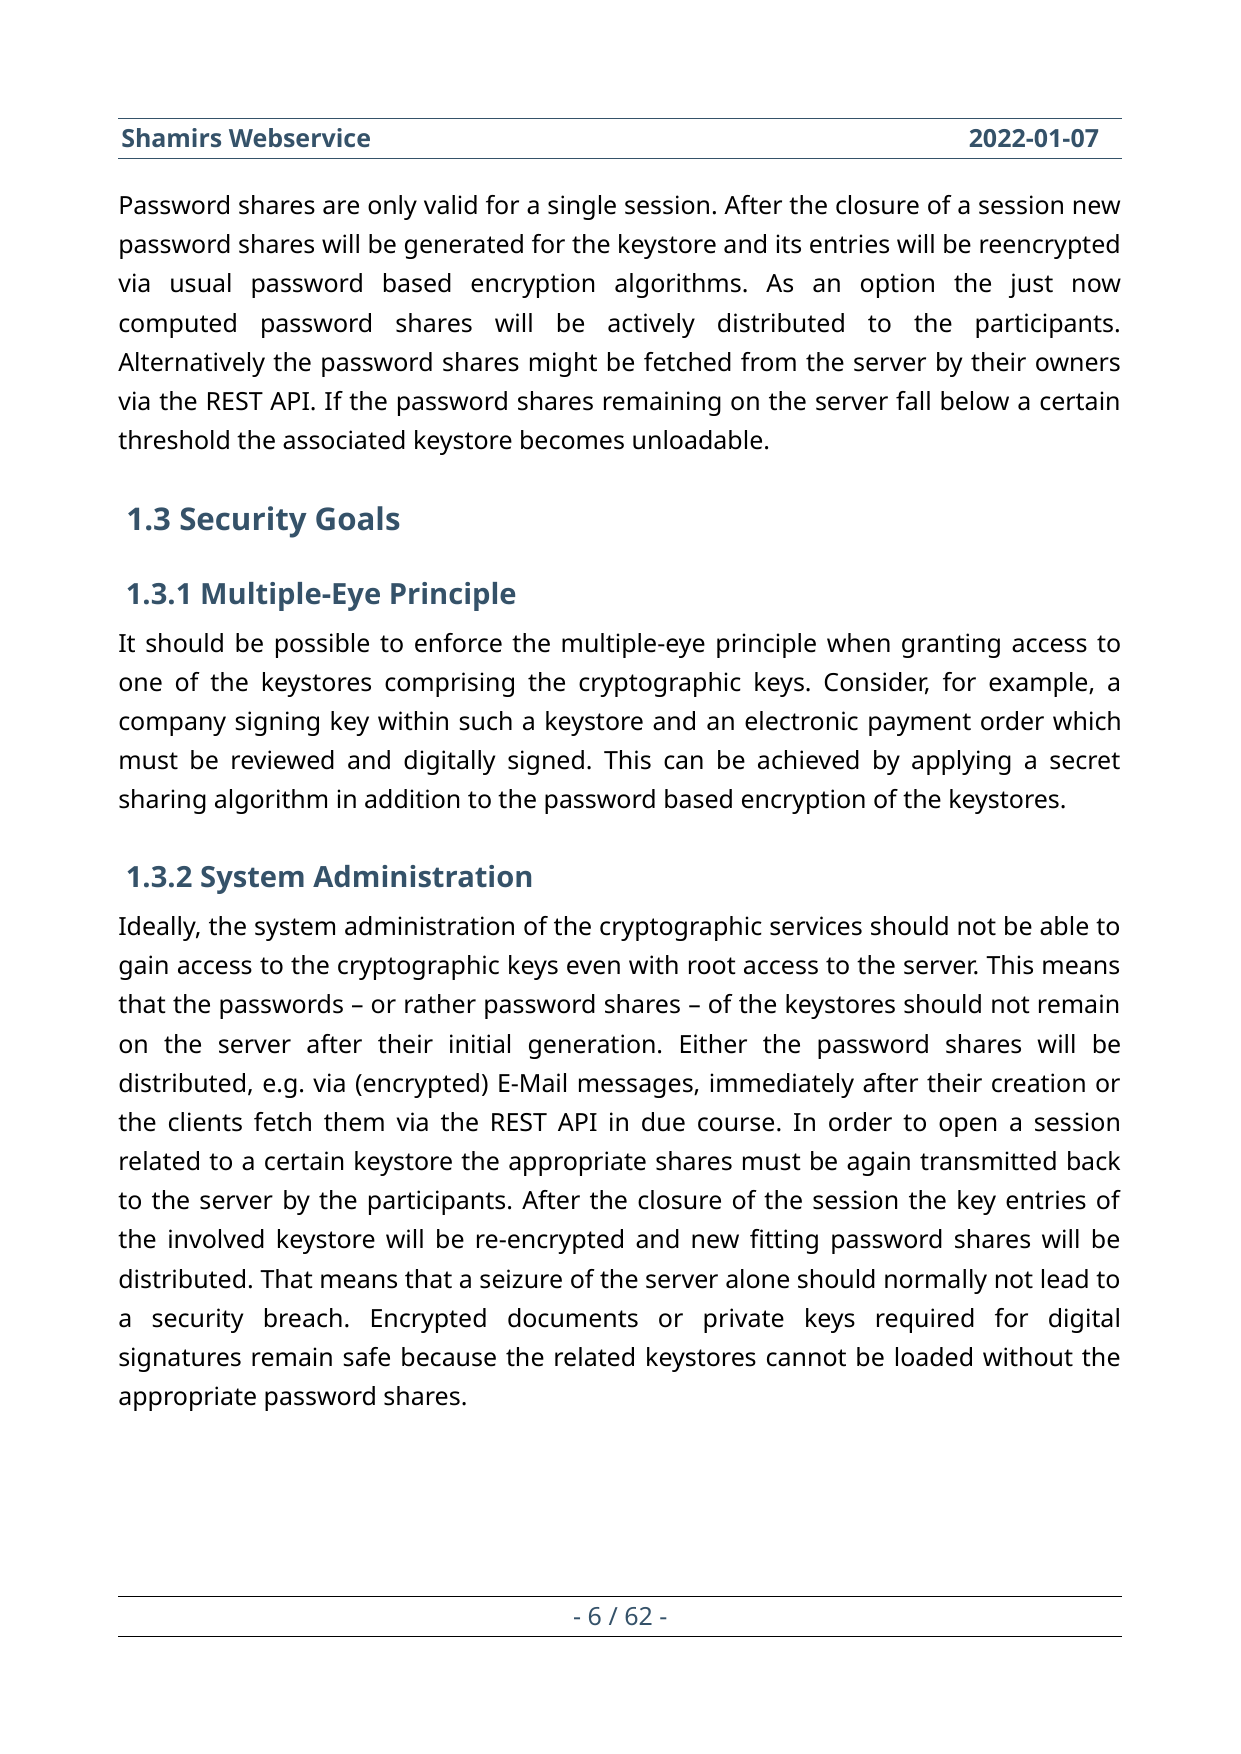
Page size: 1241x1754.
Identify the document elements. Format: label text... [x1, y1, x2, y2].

subtitle Security Goals [118, 497, 1122, 540]
subtitle Multiple-Eye Principle [118, 573, 1122, 613]
text Password shares are only valid for a single session. After the closure of a session new password shares will be generated for the keystore and its entries will be reencrypted via usual password based encryption algorithms. As an option the just now computed password shares will be actively distributed to the participants. Alternatively the password shares might be fetched from the server by their owners via the REST API. If the password shares remaining on the server fall below a certain threshold the associated keystore becomes unloadable. [118, 188, 1122, 457]
text Ideally, the system administration of the cryptographic services should not be able to gain access to the cryptographic keys even with root access to the server. This means that the passwords – or rather password shares – of the keystores should not remain on the server after their initial generation. Either the password shares will be distributed, e.g. via (encrypted) E-Mail messages, immediately after their creation or the clients fetch them via the REST API in due course. In order to open a session related to a certain keystore the appropriate shares must be again transmitted back to the server by the participants. After the closure of the session the key entries of the involved keystore will be re-encrypted and new fitting password shares will be distributed. That means that a seizure of the server alone should normally not lead to a security breach. Encrypted documents or private keys required for digital signatures remain safe because the related keystores cannot be loaded without the appropriate password shares. [118, 909, 1122, 1413]
subtitle System Administration [118, 857, 1122, 896]
text It should be possible to enforce the multiple-eye principle when granting access to one of the keystores comprising the cryptographic keys. Consider, for example, a company signing key within such a keystore and an electronic payment order which must be reviewed and digitally signed. This can be achieved by applying a secret sharing algorithm in addition to the password based encryption of the keystores. [118, 625, 1122, 816]
